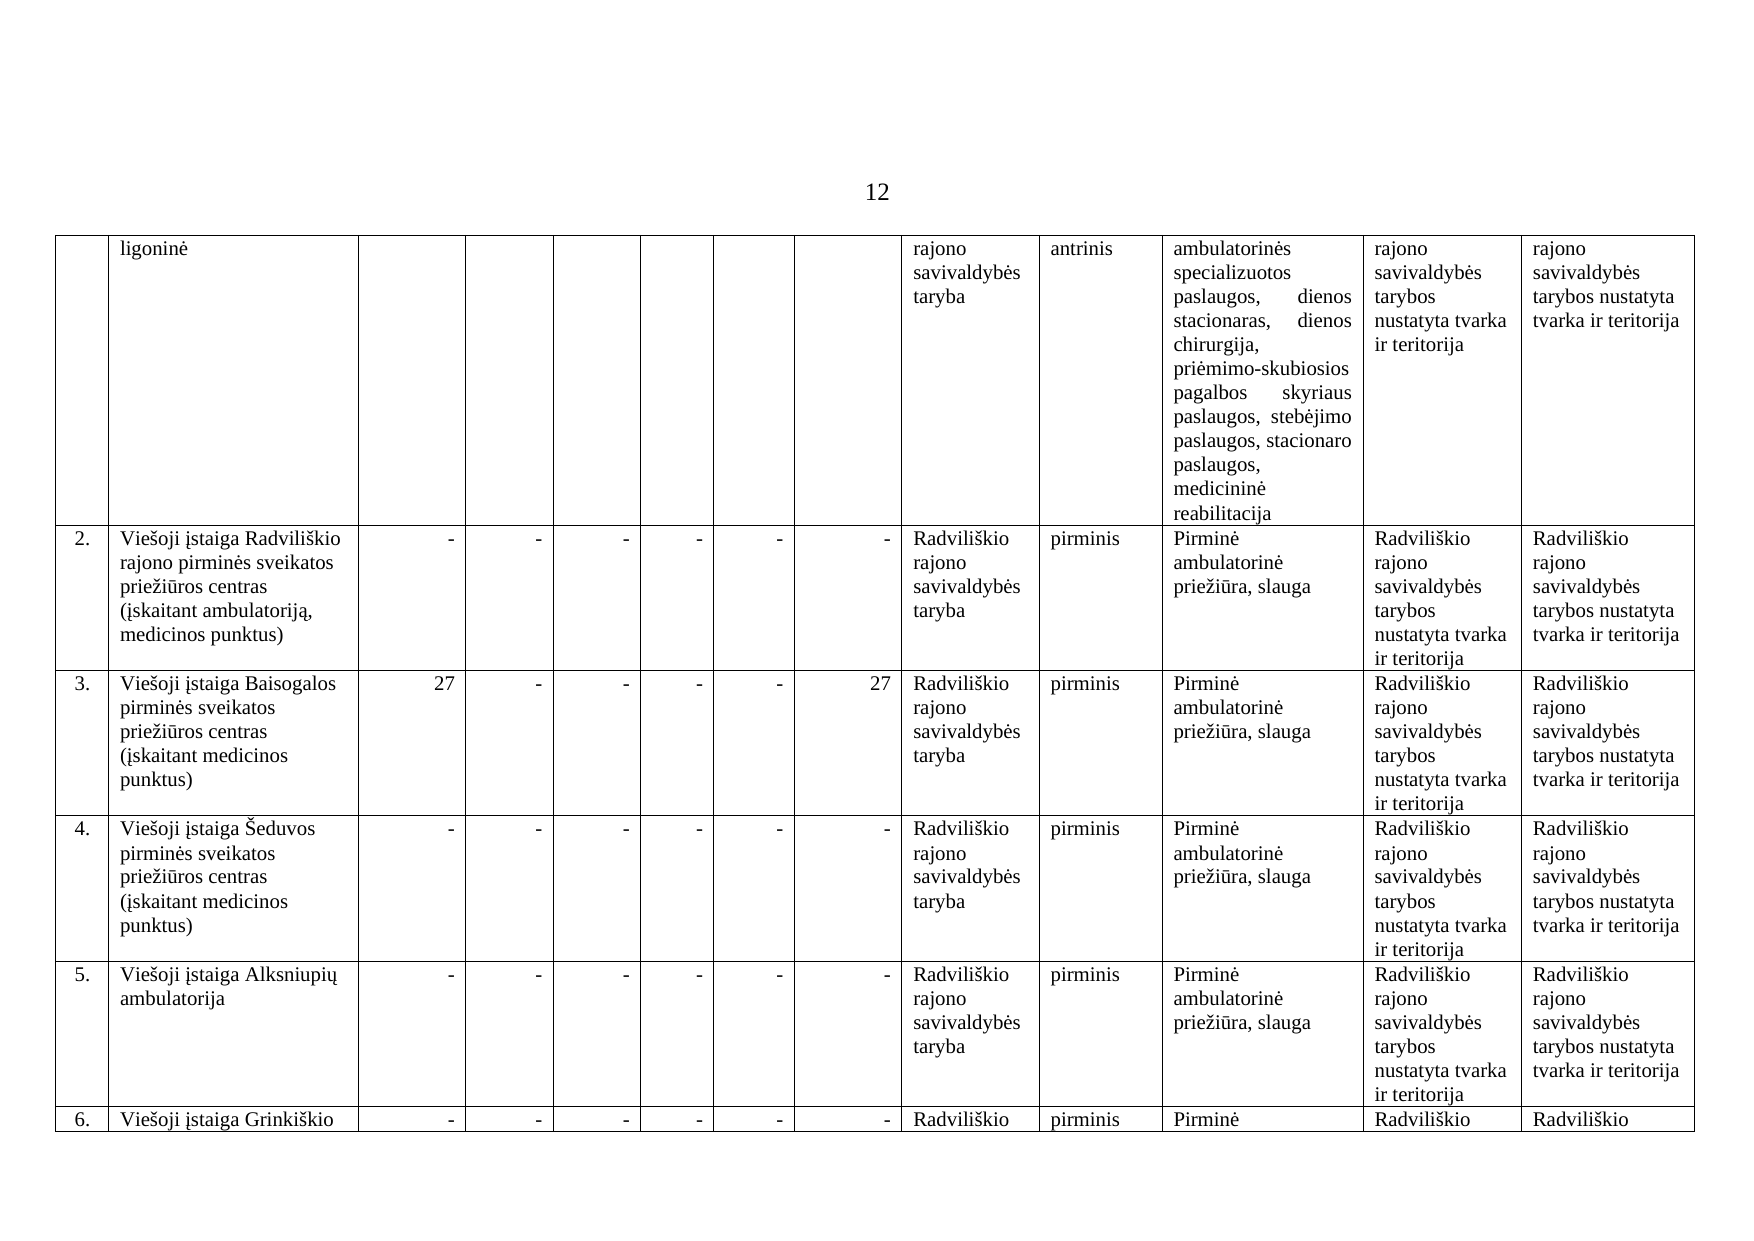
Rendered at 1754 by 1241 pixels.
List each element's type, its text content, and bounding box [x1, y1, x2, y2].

table_cell pirminis [1040, 1107, 1162, 1131]
table_cell Radviliškio rajono savivaldybės tarybos nustatyta tvarka ir teritorija [1522, 962, 1694, 1106]
table_cell Radviliškio rajono savivaldybės tarybos nustatyta tvarka ir teritorija [1522, 816, 1694, 961]
table_cell - [714, 236, 794, 524]
table_cell - [641, 526, 713, 670]
table_cell - [714, 1107, 794, 1131]
table_cell - [466, 1107, 553, 1131]
table_cell Radviliškio rajono savivaldybės tarybos nustatyta tvarka ir teritorija [1364, 816, 1521, 961]
table_cell 2. [56, 526, 108, 670]
table_cell Radviliškio rajono savivaldybės tarybos nustatyta tvarka ir teritorija [1522, 671, 1694, 815]
table_cell Pirminė ambulatorinė priežiūra, slauga [1163, 816, 1363, 961]
table_cell 27 [359, 671, 465, 815]
table_cell Viešoji įstaiga Šeduvos pirminės sveikatos priežiūros centras (įskaitant medicinos punktus) [109, 816, 358, 961]
table_cell Radviliškio rajono savivaldybės tarybos nustatyta tvarka ir teritorija [1364, 526, 1521, 670]
table_cell - [466, 526, 553, 670]
table_cell rajono savivaldybės tarybos nustatyta tvarka ir teritorija [1364, 236, 1521, 524]
table_cell Radviliškio [1364, 1107, 1521, 1131]
table_cell 4. [56, 816, 108, 961]
table_cell antrinis [1040, 236, 1162, 524]
table_cell Radviliškio rajono savivaldybės taryba [902, 526, 1039, 670]
table_cell pirminis [1040, 671, 1162, 815]
table_cell - [554, 526, 640, 670]
table_cell pirminis [1040, 526, 1162, 670]
table_cell 5. [56, 962, 108, 1106]
table_cell [466, 236, 553, 524]
table_cell - [554, 236, 640, 524]
table_cell Radviliškio rajono savivaldybės taryba [902, 816, 1039, 961]
table_cell - [641, 1107, 713, 1131]
table_cell - [714, 962, 794, 1106]
table_cell - [466, 962, 553, 1106]
table_cell pirminis [1040, 816, 1162, 961]
table_cell [56, 236, 108, 524]
table_cell Radviliškio rajono savivaldybės tarybos nustatyta tvarka ir teritorija [1364, 671, 1521, 815]
table_cell - [359, 816, 465, 961]
table_cell - [466, 671, 553, 815]
table_cell [359, 236, 465, 524]
table_cell - [641, 236, 713, 524]
table_cell Pirminė ambulatorinė priežiūra, slauga [1163, 526, 1363, 670]
table_cell rajono savivaldybės tarybos nustatyta tvarka ir teritorija [1522, 236, 1694, 524]
table_cell Radviliškio [1522, 1107, 1694, 1131]
table_cell - [795, 816, 901, 961]
table_cell Viešoji įstaiga Radviliškio rajono pirminės sveikatos priežiūros centras (įskaitant ambulatoriją, medicinos punktus) [109, 526, 358, 670]
table_cell - [714, 526, 794, 670]
table_cell - [554, 1107, 640, 1131]
table_cell - [554, 962, 640, 1106]
table_cell rajono savivaldybės taryba [902, 236, 1039, 524]
table_cell - [641, 962, 713, 1106]
table_cell Radviliškio rajono savivaldybės taryba [902, 962, 1039, 1106]
table_cell - [554, 816, 640, 961]
table_cell Pirminė ambulatorinė priežiūra, slauga [1163, 962, 1363, 1106]
table_cell pirminis [1040, 962, 1162, 1106]
table_cell ambulatorinės specializuotos paslaugos, dienos stacionaras, dienos chirurgija, priėmimo-skubiosios pagalbos skyriaus paslaugos, stebėjimo paslaugos, stacionaro paslaugos, medicininė reabilitacija [1163, 236, 1363, 524]
table_cell Radviliškio [902, 1107, 1039, 1131]
table_cell - [359, 1107, 465, 1131]
table_cell ligoninė [109, 236, 358, 524]
table_cell - [714, 816, 794, 961]
table_cell 27 [795, 671, 901, 815]
table_cell [795, 236, 901, 524]
table_cell - [641, 671, 713, 815]
table_cell - [359, 962, 465, 1106]
table_cell - [795, 526, 901, 670]
table_cell Viešoji įstaiga Grinkiškio [109, 1107, 358, 1131]
table_cell - [641, 816, 713, 961]
table_cell - [554, 671, 640, 815]
table_cell - [795, 1107, 901, 1131]
table_cell Radviliškio rajono savivaldybės tarybos nustatyta tvarka ir teritorija [1364, 962, 1521, 1106]
table_cell - [795, 962, 901, 1106]
table_cell - [714, 671, 794, 815]
table_cell - [466, 816, 553, 961]
table_cell Viešoji įstaiga Baisogalos pirminės sveikatos priežiūros centras (įskaitant medicinos punktus) [109, 671, 358, 815]
table_cell Pirminė ambulatorinė priežiūra, slauga [1163, 671, 1363, 815]
table_cell Pirminė [1163, 1107, 1363, 1131]
table_cell Viešoji įstaiga Alksniupių ambulatorija [109, 962, 358, 1106]
table_cell Radviliškio rajono savivaldybės taryba [902, 671, 1039, 815]
table_cell 6. [56, 1107, 108, 1131]
table_cell - [359, 526, 465, 670]
table_cell 3. [56, 671, 108, 815]
table_cell Radviliškio rajono savivaldybės tarybos nustatyta tvarka ir teritorija [1522, 526, 1694, 670]
